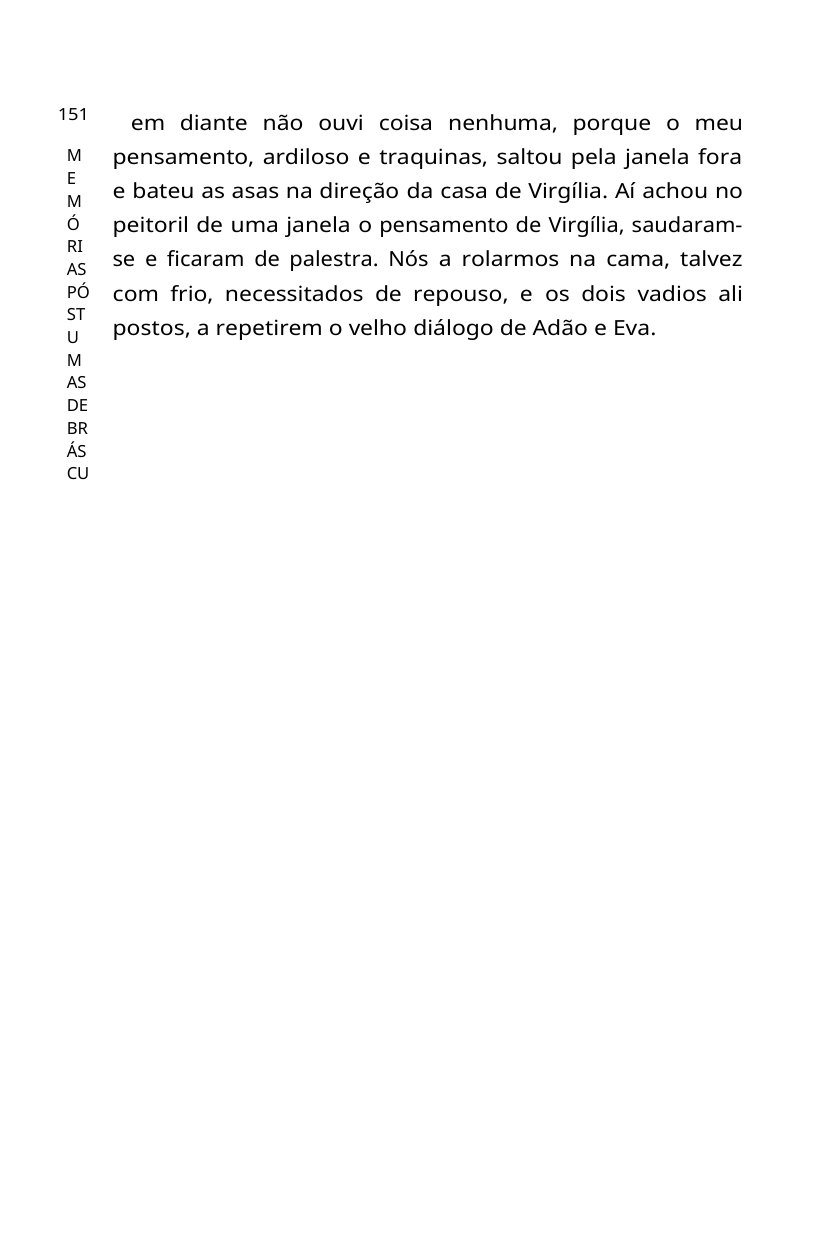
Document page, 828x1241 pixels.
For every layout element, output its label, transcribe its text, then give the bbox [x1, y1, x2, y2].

text 151 em diante não ouvi coisa nenhuma, porque o meu pensamento, ardiloso e traquinas, saltou pela janela fora e bateu as asas na direção da casa de Virgília. Aí achou no peitoril de uma janela o pensamento de Virgília, saudaram- se e ficaram de palestra. Nós a rolarmos na cama, talvez com frio, necessitados de repouso, e os dois vadios ali postos, a repetirem o velho diálogo de Adão e Eva. [58, 103, 743, 483]
text MEMÓRIAS PÓSTUMAS DE BRÁS CUBAS [67, 144, 90, 483]
